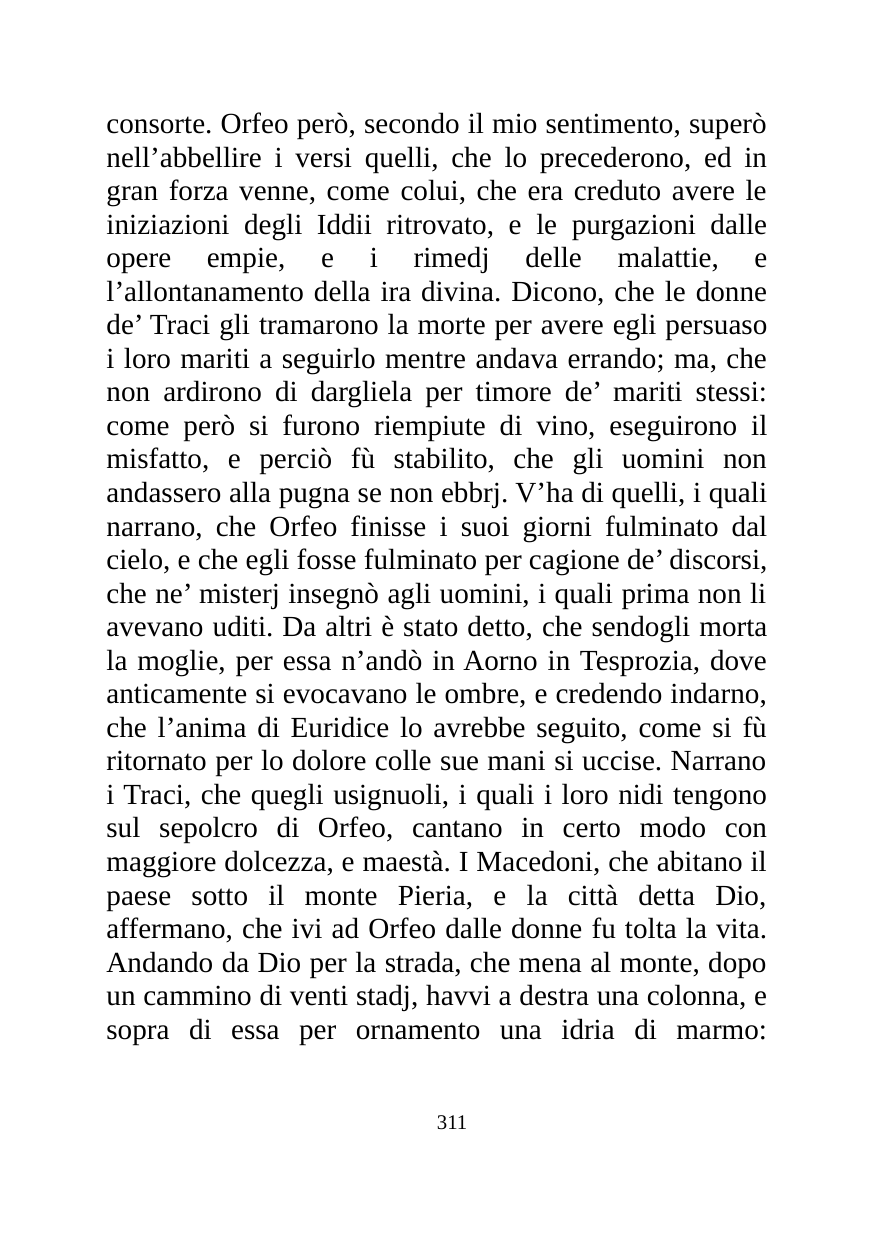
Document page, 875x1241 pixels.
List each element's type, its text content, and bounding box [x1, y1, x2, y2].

text consorte. Orfeo però, secondo il mio sentimento, superò nell’abbellire i versi quelli, che lo precederono, ed in gran forza venne, come colui, che era creduto avere le iniziazioni degli Iddii ritrovato, e le purgazioni dalle opere empie, e i rimedj delle malattie, e l’allontanamento della ira divina. Dicono, che le donne de’ Traci gli tramarono la morte per avere egli persuaso i loro mariti a seguirlo mentre andava errando; ma, che non ardirono di dargliela per timore de’ mariti stessi: come però si furono riempiute di vino, eseguirono il misfatto, e perciò fù stabilito, che gli uomini non andassero alla pugna se non ebbrj. V’ha di quelli, i quali narrano, che Orfeo finisse i suoi giorni fulminato dal cielo, e che egli fosse fulminato per cagione de’ discorsi, che ne’ misterj insegnò agli uomini, i quali prima non li avevano uditi. Da altri è stato detto, che sendogli morta la moglie, per essa n’andò in Aorno in Tesprozia, dove anticamente si evocavano le ombre, e credendo indarno, che l’anima di Euridice lo avrebbe seguito, come si fù ritornato per lo dolore colle sue mani si uccise. Narrano i Traci, che quegli usignuoli, i quali i loro nidi tengono sul sepolcro di Orfeo, cantano in certo modo con maggiore dolcezza, e maestà. I Macedoni, che abitano il paese sotto il monte Pieria, e la città detta Dio, affermano, che ivi ad Orfeo dalle donne fu tolta la vita. Andando da Dio per la strada, che mena al monte, dopo un cammino di venti stadj, havvi a destra una colonna, e sopra di essa per ornamento una idria di marmo: [106, 106, 768, 1045]
